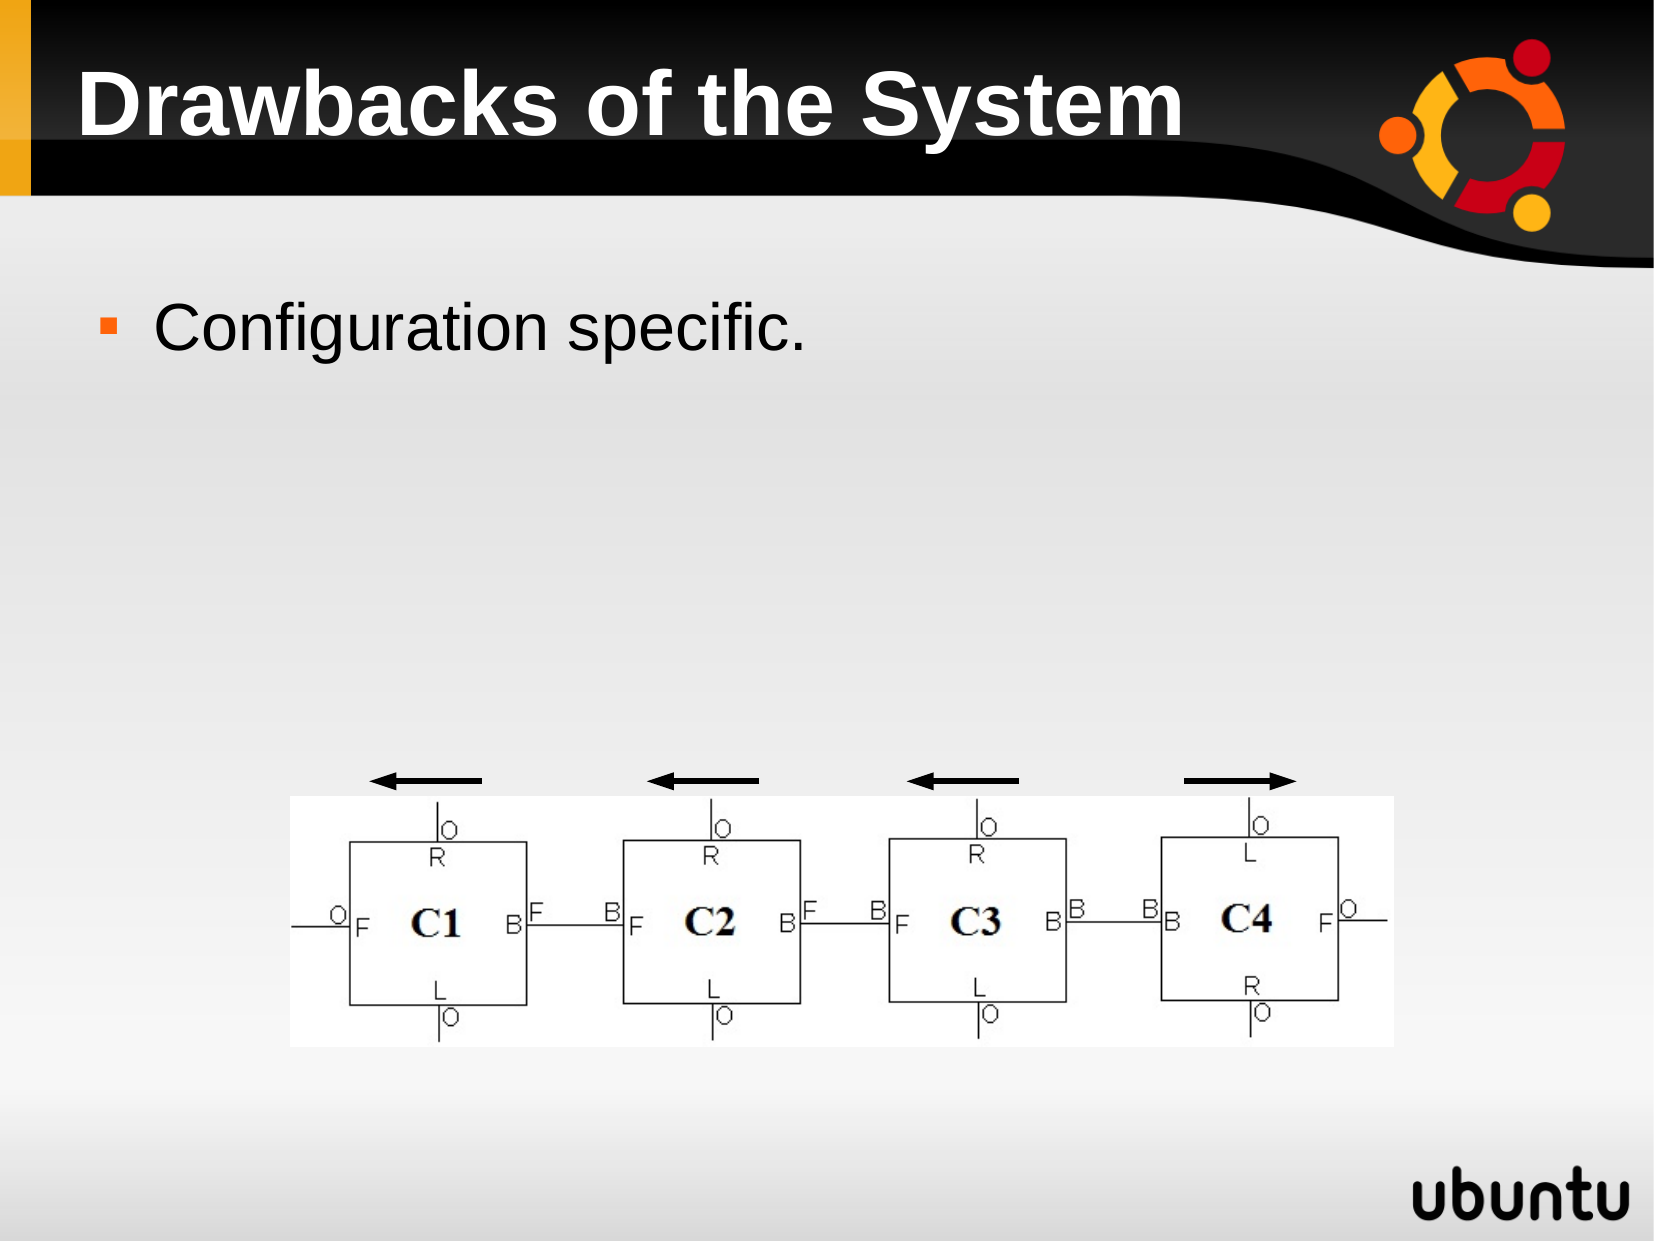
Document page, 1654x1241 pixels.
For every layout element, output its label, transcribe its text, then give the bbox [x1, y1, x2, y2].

title Drawbacks of the System [76, 0, 1565, 208]
list Configuration specific. [82, 290, 1571, 681]
chart [82, 717, 1571, 1109]
picture [0, 0, 1654, 1241]
